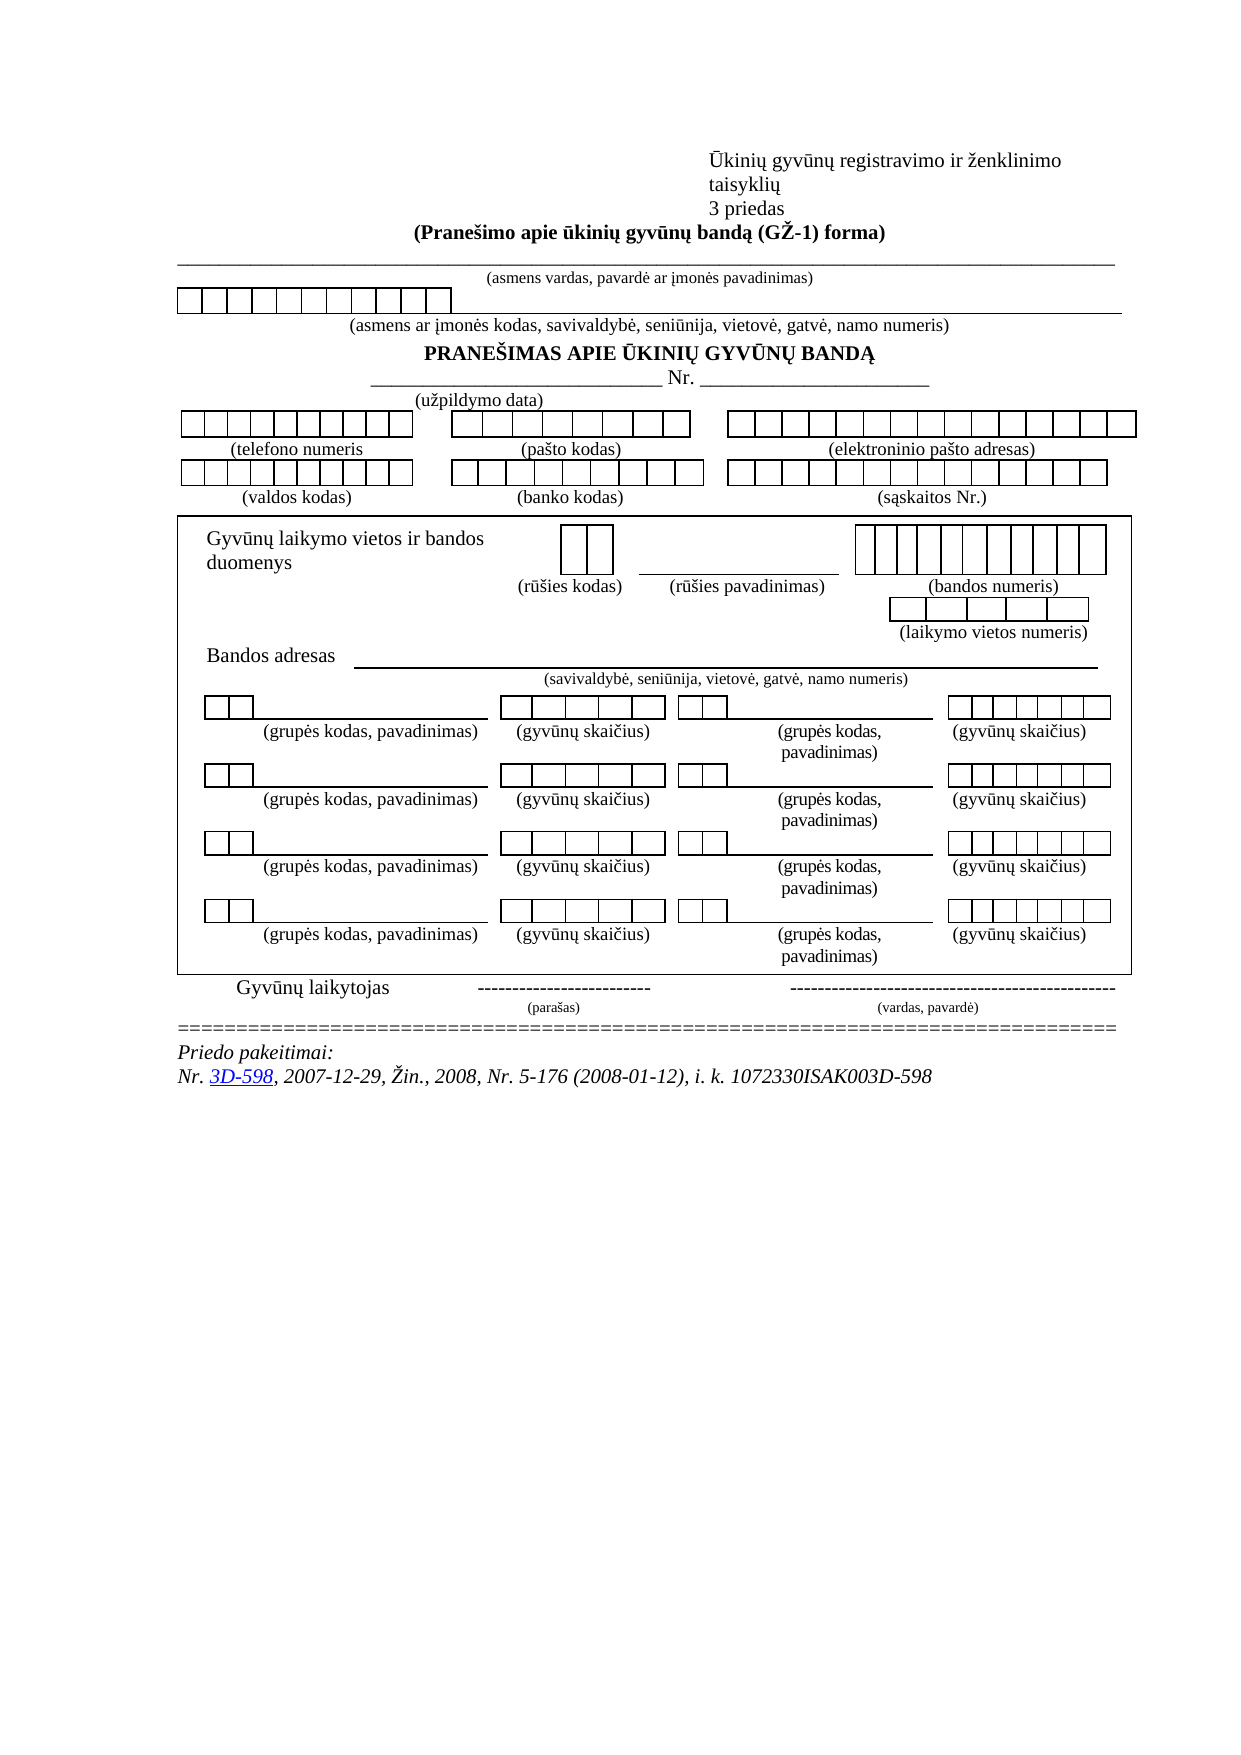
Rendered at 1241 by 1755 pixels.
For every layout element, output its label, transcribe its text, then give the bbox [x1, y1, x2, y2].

table_cell [933, 763, 948, 786]
table_cell [488, 763, 500, 786]
table_cell [639, 597, 856, 620]
table_cell [1027, 461, 1052, 485]
table_cell (gyvūnų skaičius) [501, 923, 665, 966]
table_cell [728, 695, 933, 718]
table_header [1027, 412, 1052, 436]
table_cell [599, 697, 631, 718]
table_cell (rūšies pavadinimas) [639, 574, 856, 597]
table_cell [566, 697, 598, 718]
table_header [483, 412, 512, 436]
table_cell [666, 763, 678, 786]
table_header [298, 412, 319, 436]
table_cell [927, 598, 966, 620]
table_cell [679, 697, 702, 718]
table_header [864, 412, 890, 436]
table_cell [412, 436, 452, 459]
table_cell [933, 786, 948, 831]
table_cell [639, 620, 856, 643]
table_cell [501, 597, 639, 620]
text (užpildymo data) [177, 389, 1122, 410]
table_cell [620, 461, 646, 485]
table_header [810, 412, 835, 436]
table_cell [182, 461, 204, 485]
table_header [205, 412, 227, 436]
table_cell [178, 831, 204, 854]
table_cell [1084, 697, 1110, 718]
table_cell [1084, 832, 1110, 854]
table_cell [648, 461, 674, 485]
table_cell [918, 461, 944, 485]
table_cell [206, 900, 228, 922]
table_cell [206, 832, 228, 854]
table_cell [973, 697, 992, 718]
table_header [203, 289, 226, 313]
table_cell [864, 461, 890, 485]
table_cell (sąskaitos Nr.) [728, 485, 1136, 508]
table_cell [665, 786, 678, 831]
table_cell [488, 854, 501, 898]
table_cell (pašto kodas) [452, 438, 690, 459]
table_cell (gyvūnų skaičius) [501, 856, 665, 898]
table_cell [205, 923, 229, 966]
table_cell [1017, 832, 1037, 854]
table_cell [690, 436, 728, 459]
table_cell [479, 461, 505, 485]
table_cell [1062, 832, 1083, 854]
table_cell Bandos adresas [178, 643, 354, 667]
table_header [1108, 412, 1135, 436]
table_header [275, 412, 296, 436]
table_cell [599, 765, 631, 786]
table_cell [453, 461, 477, 485]
table_cell [876, 526, 896, 574]
table_cell [933, 695, 948, 718]
table_header [251, 412, 273, 436]
table_cell [254, 899, 488, 922]
table_cell [1111, 831, 1131, 854]
table_cell [533, 900, 565, 922]
table_cell [502, 900, 531, 922]
table_cell (gyvūnų skaičius) [948, 922, 1131, 966]
table_cell [178, 899, 204, 922]
table_cell [1062, 765, 1083, 786]
table_header [390, 412, 412, 436]
table_cell [1038, 697, 1061, 718]
table_cell [228, 461, 250, 485]
table_cell (laikymo vietos numeris) [856, 620, 1131, 643]
table_cell [633, 832, 664, 854]
table_header [352, 289, 375, 313]
table_cell [488, 899, 500, 922]
table_cell [178, 763, 204, 786]
table_cell [933, 831, 948, 854]
table_cell [178, 574, 501, 597]
table_cell [949, 900, 971, 922]
table_cell [502, 765, 531, 786]
text __________________________________________________________________________________________ [177, 244, 1122, 268]
table_cell [945, 461, 971, 485]
table_header [228, 412, 250, 436]
table_header [452, 287, 1122, 313]
table_cell [591, 461, 618, 485]
table_cell [229, 923, 253, 966]
table_cell [994, 697, 1016, 718]
table_cell [639, 524, 839, 574]
table_cell [230, 765, 252, 786]
table_cell [933, 922, 948, 966]
table_cell [501, 620, 639, 643]
table_cell [507, 461, 534, 485]
table_cell [856, 597, 889, 620]
table_cell [973, 832, 992, 854]
text PRANEŠIMAS APIE ŪKINIŲ GYVŪNŲ BANDĄ [177, 341, 1122, 365]
table_cell [933, 854, 948, 898]
table_header [367, 412, 388, 436]
table_cell [678, 720, 727, 763]
table_cell (gyvūnų skaičius) [501, 788, 665, 831]
table_header [634, 412, 662, 436]
table_cell [321, 461, 342, 485]
table_cell [1000, 461, 1025, 485]
table_cell [599, 900, 631, 922]
table_cell [614, 524, 639, 574]
table_cell [1084, 765, 1110, 786]
table_header [327, 289, 351, 313]
table_cell [230, 900, 252, 922]
table_cell [665, 854, 678, 898]
table_header [228, 289, 251, 313]
table_cell (gyvūnų skaičius) [501, 720, 665, 763]
table_cell [344, 461, 365, 485]
table_cell (grupės kodas, pavadinimas) [727, 856, 933, 898]
table_cell [206, 697, 228, 718]
table_cell [205, 461, 227, 485]
table_cell [488, 718, 501, 763]
table_cell (grupės kodas, pavadinimas) [253, 788, 488, 831]
table_cell [968, 598, 1005, 620]
table_header [1054, 412, 1079, 436]
table_cell [666, 899, 678, 922]
table_cell (gyvūnų skaičius) [948, 718, 1131, 763]
text Priedo pakeitimai: [177, 1040, 1122, 1064]
table_cell [729, 461, 754, 485]
table_cell [599, 832, 631, 854]
table_cell [1017, 765, 1037, 786]
table_header [344, 412, 365, 436]
table_cell [666, 695, 678, 718]
table_header [756, 412, 781, 436]
table_cell [178, 966, 1131, 974]
table_cell [679, 765, 702, 786]
table_cell [1111, 763, 1131, 786]
table_cell [367, 461, 388, 485]
table_header [178, 517, 1131, 524]
table_header [603, 412, 632, 436]
table_cell (banko kodas) [412, 485, 728, 508]
table_cell [1038, 900, 1061, 922]
table_header [573, 412, 602, 436]
table_cell [1062, 900, 1083, 922]
table_cell (grupės kodas, pavadinimas) [727, 720, 933, 763]
table_cell [678, 788, 727, 831]
table_cell [488, 786, 501, 831]
text Gyvūnų laikytojas ------------------------- ----------------------------------------------- [177, 975, 1122, 999]
table_cell [703, 765, 726, 786]
table_cell [178, 854, 205, 898]
table_cell [678, 856, 727, 898]
table_cell [891, 461, 917, 485]
table_cell [533, 697, 565, 718]
table_header [413, 410, 451, 436]
table_header [972, 412, 998, 436]
table_cell [1107, 524, 1131, 574]
table_cell [633, 900, 664, 922]
text (asmens vardas, pavardė ar įmonės pavadinimas) [177, 268, 1122, 287]
table_cell [703, 832, 726, 854]
table_cell [1038, 765, 1061, 786]
table_cell (valdos kodas) [181, 486, 412, 508]
table_cell [973, 900, 992, 922]
table_cell (rūšies kodas) [501, 574, 639, 597]
table_cell (elektroninio pašto adresas) [728, 438, 1136, 459]
table_cell [665, 922, 678, 966]
table_header [178, 289, 201, 313]
table_cell [254, 695, 488, 718]
table_cell [178, 718, 205, 763]
table_cell [502, 697, 531, 718]
table_cell (savivaldybė, seniūnija, vietovė, gatvė, namo numeris) [354, 669, 1098, 688]
table_cell [856, 526, 874, 574]
table_header [1000, 412, 1025, 436]
table_cell [1084, 900, 1110, 922]
table_cell [1081, 461, 1106, 485]
table_cell [933, 718, 948, 763]
table_cell [488, 695, 500, 718]
table_cell [205, 788, 229, 831]
table_cell [949, 697, 971, 718]
table_cell [728, 831, 933, 854]
text 3 priedas [177, 196, 1122, 220]
table_cell (grupės kodas, pavadinimas) [253, 923, 488, 966]
table_cell Gyvūnų laikymo vietos ir bandos duomenys [178, 524, 560, 574]
table_cell [676, 461, 703, 485]
table_header [729, 412, 754, 436]
table_cell [254, 763, 488, 786]
table_cell [251, 461, 273, 485]
table_cell [1098, 667, 1131, 688]
table_cell [230, 697, 252, 718]
table_cell (asmens ar įmonės kodas, savivaldybė, seniūnija, vietovė, gatvė, namo numeris) [177, 314, 1122, 336]
table_cell [488, 922, 501, 966]
text taisyklių [177, 172, 1122, 196]
table_cell [178, 688, 1131, 695]
table_cell [1007, 598, 1046, 620]
table_cell [206, 765, 228, 786]
table_cell [178, 597, 501, 620]
table_header [277, 289, 301, 313]
table_cell [728, 899, 933, 922]
table_cell [933, 899, 948, 922]
table_header [182, 412, 204, 436]
table_cell [728, 763, 933, 786]
table_cell [1058, 526, 1078, 574]
table_cell [298, 461, 319, 485]
table_cell [229, 788, 253, 831]
table_header [427, 289, 450, 313]
table_cell [205, 856, 229, 898]
table_header [453, 412, 482, 436]
table_cell [205, 720, 229, 763]
table_cell [679, 900, 702, 922]
table_cell [891, 598, 925, 620]
table_header [664, 412, 689, 436]
table_cell [1111, 695, 1131, 718]
table_cell [666, 831, 678, 854]
table_cell [566, 900, 598, 922]
table_cell [1111, 899, 1131, 922]
table_cell [918, 526, 940, 574]
table_cell (gyvūnų skaičius) [948, 786, 1131, 831]
table_cell [973, 765, 992, 786]
table_cell [229, 856, 253, 898]
table_cell [566, 832, 598, 854]
table_cell [994, 900, 1016, 922]
table_cell [178, 620, 501, 643]
table_cell [963, 526, 986, 574]
table_cell [178, 922, 205, 966]
table_cell [1034, 526, 1056, 574]
table_cell (grupės kodas, pavadinimas) [253, 720, 488, 763]
table_cell [703, 697, 726, 718]
table_cell (telefono numeris [181, 438, 412, 459]
table_cell [839, 524, 855, 574]
table_cell [588, 526, 612, 574]
table_cell [949, 832, 971, 854]
table_header [513, 412, 542, 436]
table_cell [942, 526, 962, 574]
table_cell [679, 832, 702, 854]
table_cell (grupės kodas, pavadinimas) [253, 856, 488, 898]
table_cell [178, 786, 205, 831]
table_cell [1038, 832, 1061, 854]
table_cell [1080, 526, 1105, 574]
table_cell [178, 667, 354, 688]
table_header [837, 412, 863, 436]
table_header [891, 412, 917, 436]
table_cell [390, 461, 412, 485]
table_cell [254, 831, 488, 854]
text ____________________________ Nr. ______________________ [177, 365, 1122, 389]
table_cell [535, 461, 562, 485]
text ================================================================================ [177, 1016, 1122, 1040]
table_cell [488, 831, 500, 854]
table_cell [1048, 598, 1088, 620]
table_header [945, 412, 971, 436]
table_cell [354, 643, 1098, 667]
table_cell [837, 461, 863, 485]
table_cell [988, 526, 1010, 574]
table_cell [275, 461, 296, 485]
table_header [691, 410, 727, 436]
table_cell [898, 526, 916, 574]
table_cell [1108, 459, 1136, 485]
table_cell [230, 832, 252, 854]
table_header [783, 412, 808, 436]
table_cell (grupės kodas, pavadinimas) [727, 923, 933, 966]
table_cell [972, 461, 998, 485]
table_cell [994, 832, 1016, 854]
table_cell [533, 832, 565, 854]
table_cell [533, 765, 565, 786]
table_cell [633, 697, 664, 718]
text Ūkinių gyvūnų registravimo ir ženklinimo [177, 148, 1122, 172]
table_header [543, 412, 572, 436]
table_header [1081, 412, 1106, 436]
text (parašas) (vardas, pavardė) [177, 999, 1122, 1016]
table_cell [678, 923, 727, 966]
table_header [253, 289, 276, 313]
table_cell (grupės kodas, pavadinimas) [727, 788, 933, 831]
text (Pranešimo apie ūkinių gyvūnų bandą (GŽ-1) forma) [177, 220, 1122, 244]
text Nr. 3D-598, 2007-12-29, Žin., 2008, Nr. 5-176 (2008-01-12), i. k. 1072330ISAK003D-598 [177, 1064, 1122, 1088]
table_cell [1098, 643, 1131, 667]
table_cell (gyvūnų skaičius) [948, 854, 1131, 898]
table_cell [704, 459, 727, 485]
table_cell [1089, 597, 1131, 620]
table_cell [229, 720, 253, 763]
table_cell (bandos numeris) [856, 574, 1131, 597]
table_cell [633, 765, 664, 786]
table_cell [949, 765, 971, 786]
table_cell [1017, 697, 1037, 718]
table_cell [665, 718, 678, 763]
table_cell [1017, 900, 1037, 922]
table_header [321, 412, 342, 436]
table_cell [756, 461, 781, 485]
table_header [377, 289, 400, 313]
table_cell [994, 765, 1016, 786]
table_cell [178, 695, 204, 718]
table_cell [783, 461, 808, 485]
table_cell [562, 526, 586, 574]
table_cell [563, 461, 590, 485]
table_cell [1054, 461, 1079, 485]
table_cell [566, 765, 598, 786]
table_header [402, 289, 425, 313]
table_cell [810, 461, 835, 485]
table_cell [502, 832, 531, 854]
table_header [302, 289, 326, 313]
table_cell [703, 900, 726, 922]
table_cell [413, 459, 451, 485]
table_header [918, 412, 944, 436]
table_cell [1012, 526, 1032, 574]
table_cell [1062, 697, 1083, 718]
